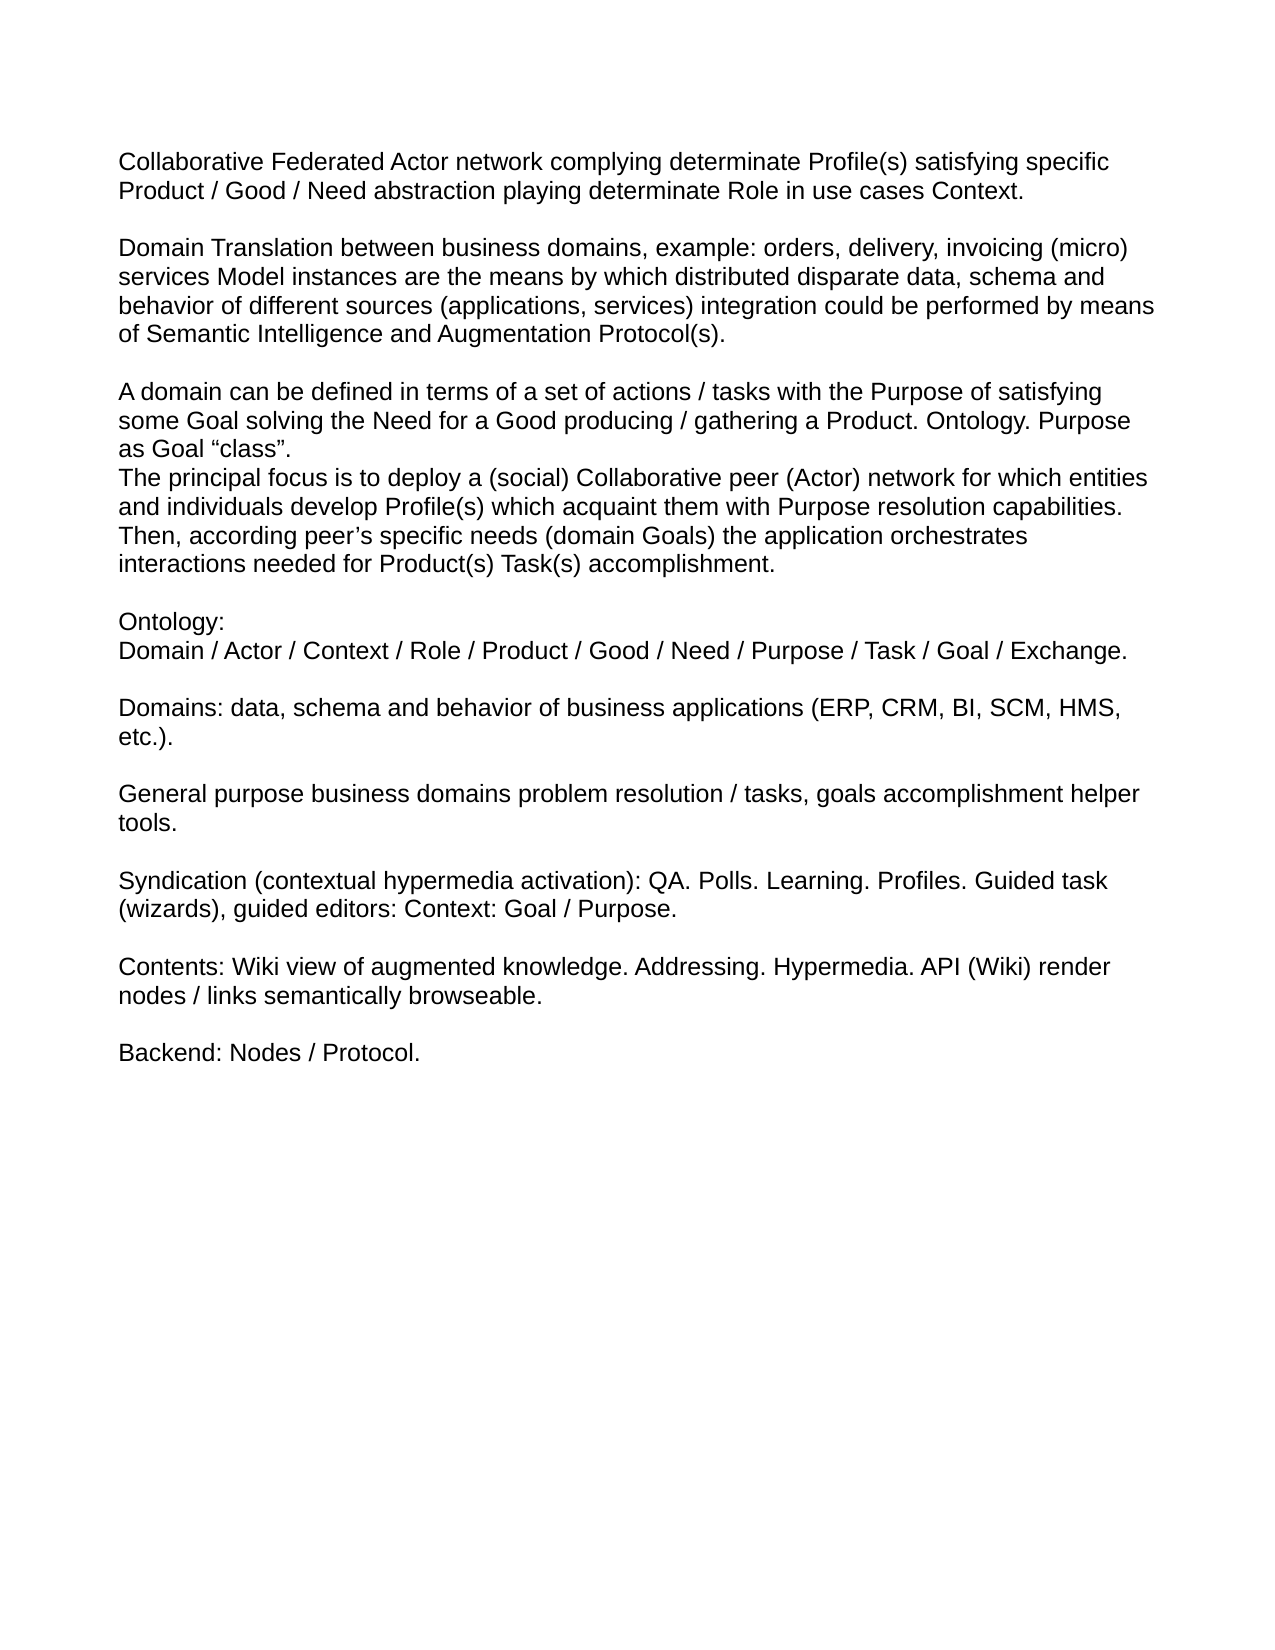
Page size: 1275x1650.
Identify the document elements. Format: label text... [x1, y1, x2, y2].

text Backend: Nodes / Protocol. [118, 1038, 1157, 1067]
text The principal focus is to deploy a (social) Collaborative peer (Actor) network for which entities and individuals develop Profile(s) which acquaint them with Purpose resolution capabilities. Then, according peer’s specific needs (domain Goals) the application orchestrates interactions needed for Product(s) Task(s) accomplishment. [118, 463, 1157, 578]
text Domains: data, schema and behavior of business applications (ERP, CRM, BI, SCM, HMS, etc.). [118, 693, 1157, 751]
text Syndication (contextual hypermedia activation): QA. Polls. Learning. Profiles. Guided task (wizards), guided editors: Context: Goal / Purpose. [118, 866, 1157, 923]
text General purpose business domains problem resolution / tasks, goals accomplishment helper tools. [118, 779, 1157, 837]
text Collaborative Federated Actor network complying determinate Profile(s) satisfying specific Product / Good / Need abstraction playing determinate Role in use cases Context. Domain Translation between business domains, example: orders, delivery, invoicing (micro) services Model instances are the means by which distributed disparate data, schema and behavior of different sources (applications, services) integration could be performed by means of Semantic Intelligence and Augmentation Protocol(s). A domain can be defined in terms of a set of actions / tasks with the Purpose of satisfying some Goal solving the Need for a Good producing / gathering a Product. Ontology. Purpose as Goal “class”. [118, 118, 1157, 463]
text Contents: Wiki view of augmented knowledge. Addressing. Hypermedia. API (Wiki) render nodes / links semantically browseable. [118, 952, 1157, 1009]
text Ontology: [118, 607, 1157, 636]
text Domain / Actor / Context / Role / Product / Good / Need / Purpose / Task / Goal / Exchange. [118, 636, 1157, 664]
